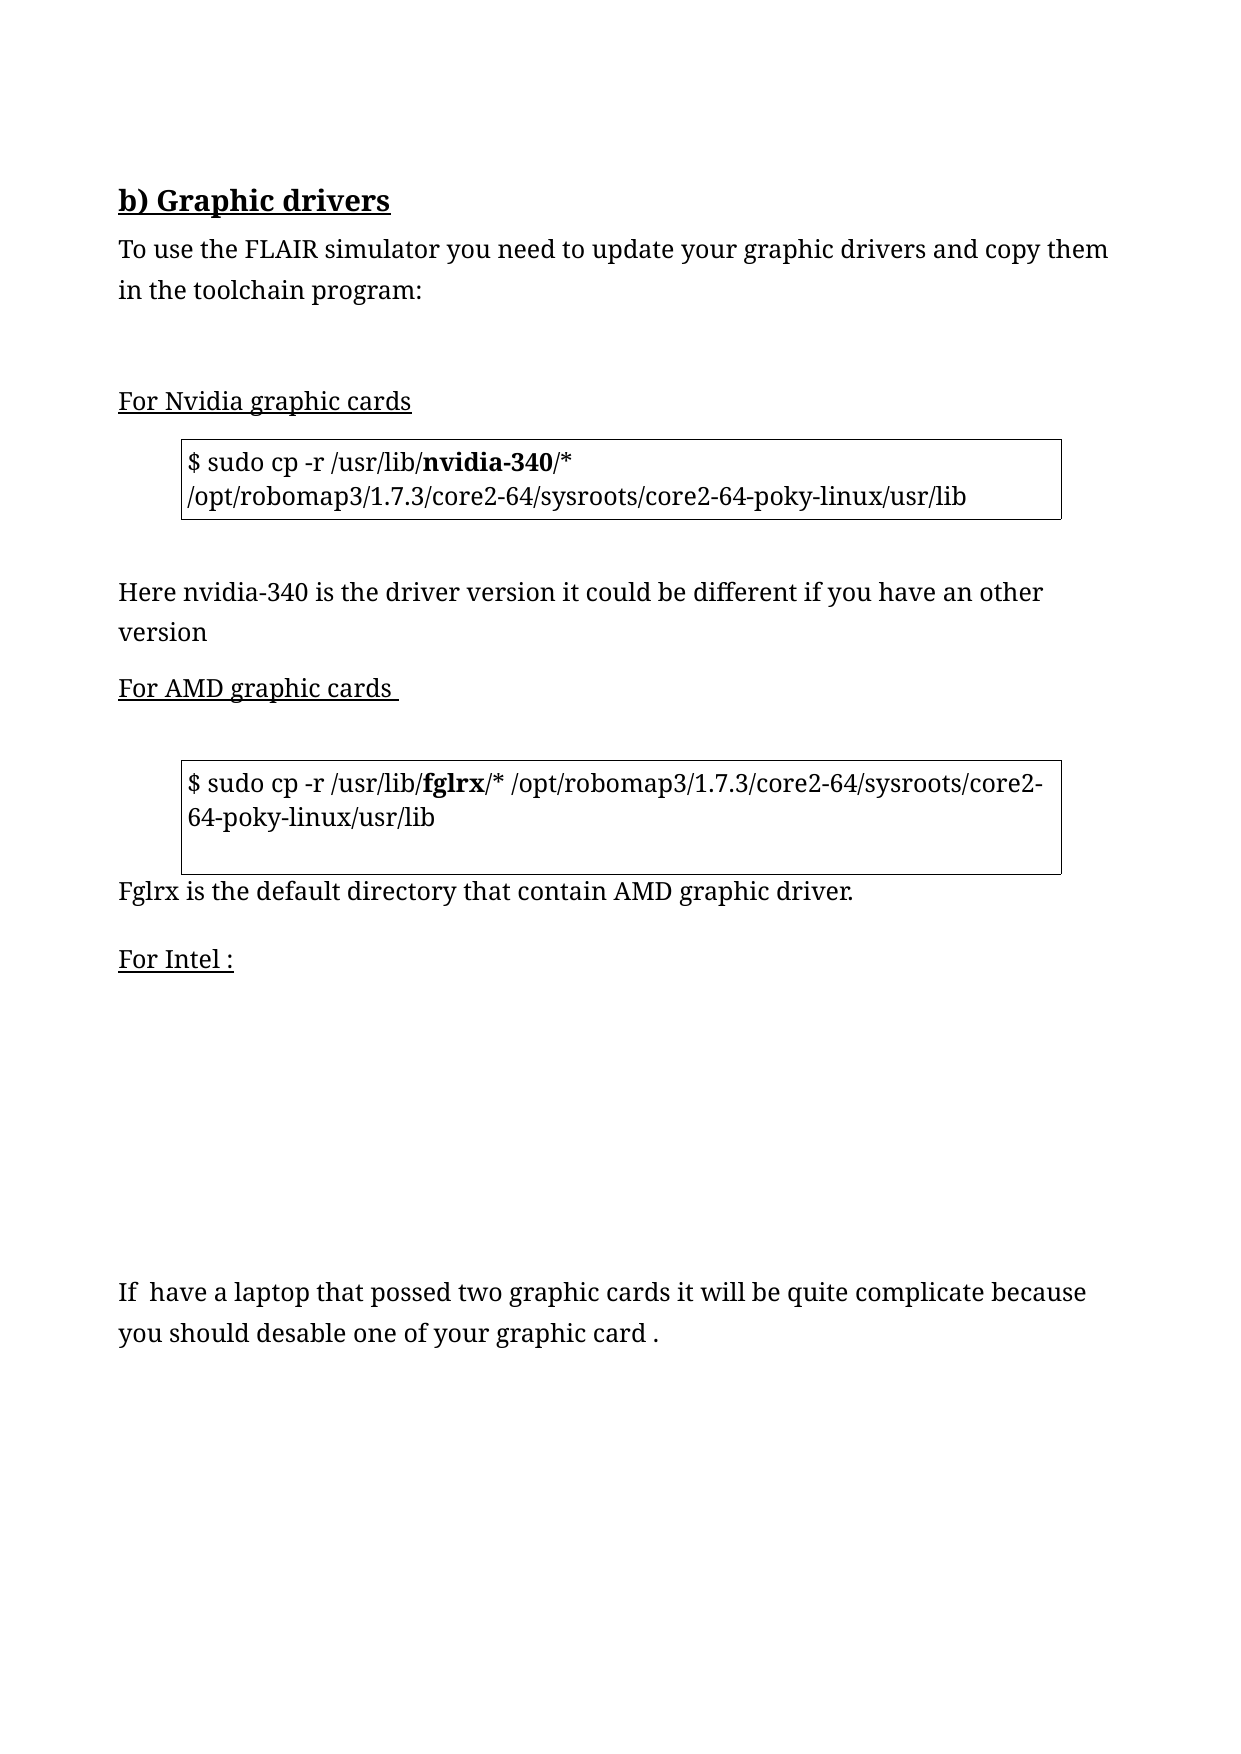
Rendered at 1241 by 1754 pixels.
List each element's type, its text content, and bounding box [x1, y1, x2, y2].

text Fglrx is the default directory that contain AMD graphic driver. [118, 874, 1122, 908]
text To use the FLAIR simulator you need to update your graphic drivers and copy them in the toolchain program: [118, 232, 1122, 307]
table_header $ sudo cp -r /usr/lib/fglrx/* /opt/robomap3/1.7.3/core2-64/sysroots/core2-64-poky-linux/usr/lib [182, 761, 1061, 874]
text If have a laptop that possed two graphic cards it will be quite complicate because you should desable one of your graphic card . [118, 1274, 1122, 1349]
subtitle b) Graphic drivers [118, 180, 1122, 219]
text For Intel : [118, 942, 1122, 976]
text For AMD graphic cards [118, 671, 1122, 704]
table_header $ sudo cp -r /usr/lib/nvidia-340/* /opt/robomap3/1.7.3/core2-64/sysroots/core2-64-poky-linux/usr/lib [182, 440, 1061, 519]
text For Nvidia graphic cards [118, 384, 1122, 418]
text Here nvidia-340 is the driver version it could be different if you have an other version [118, 574, 1122, 649]
